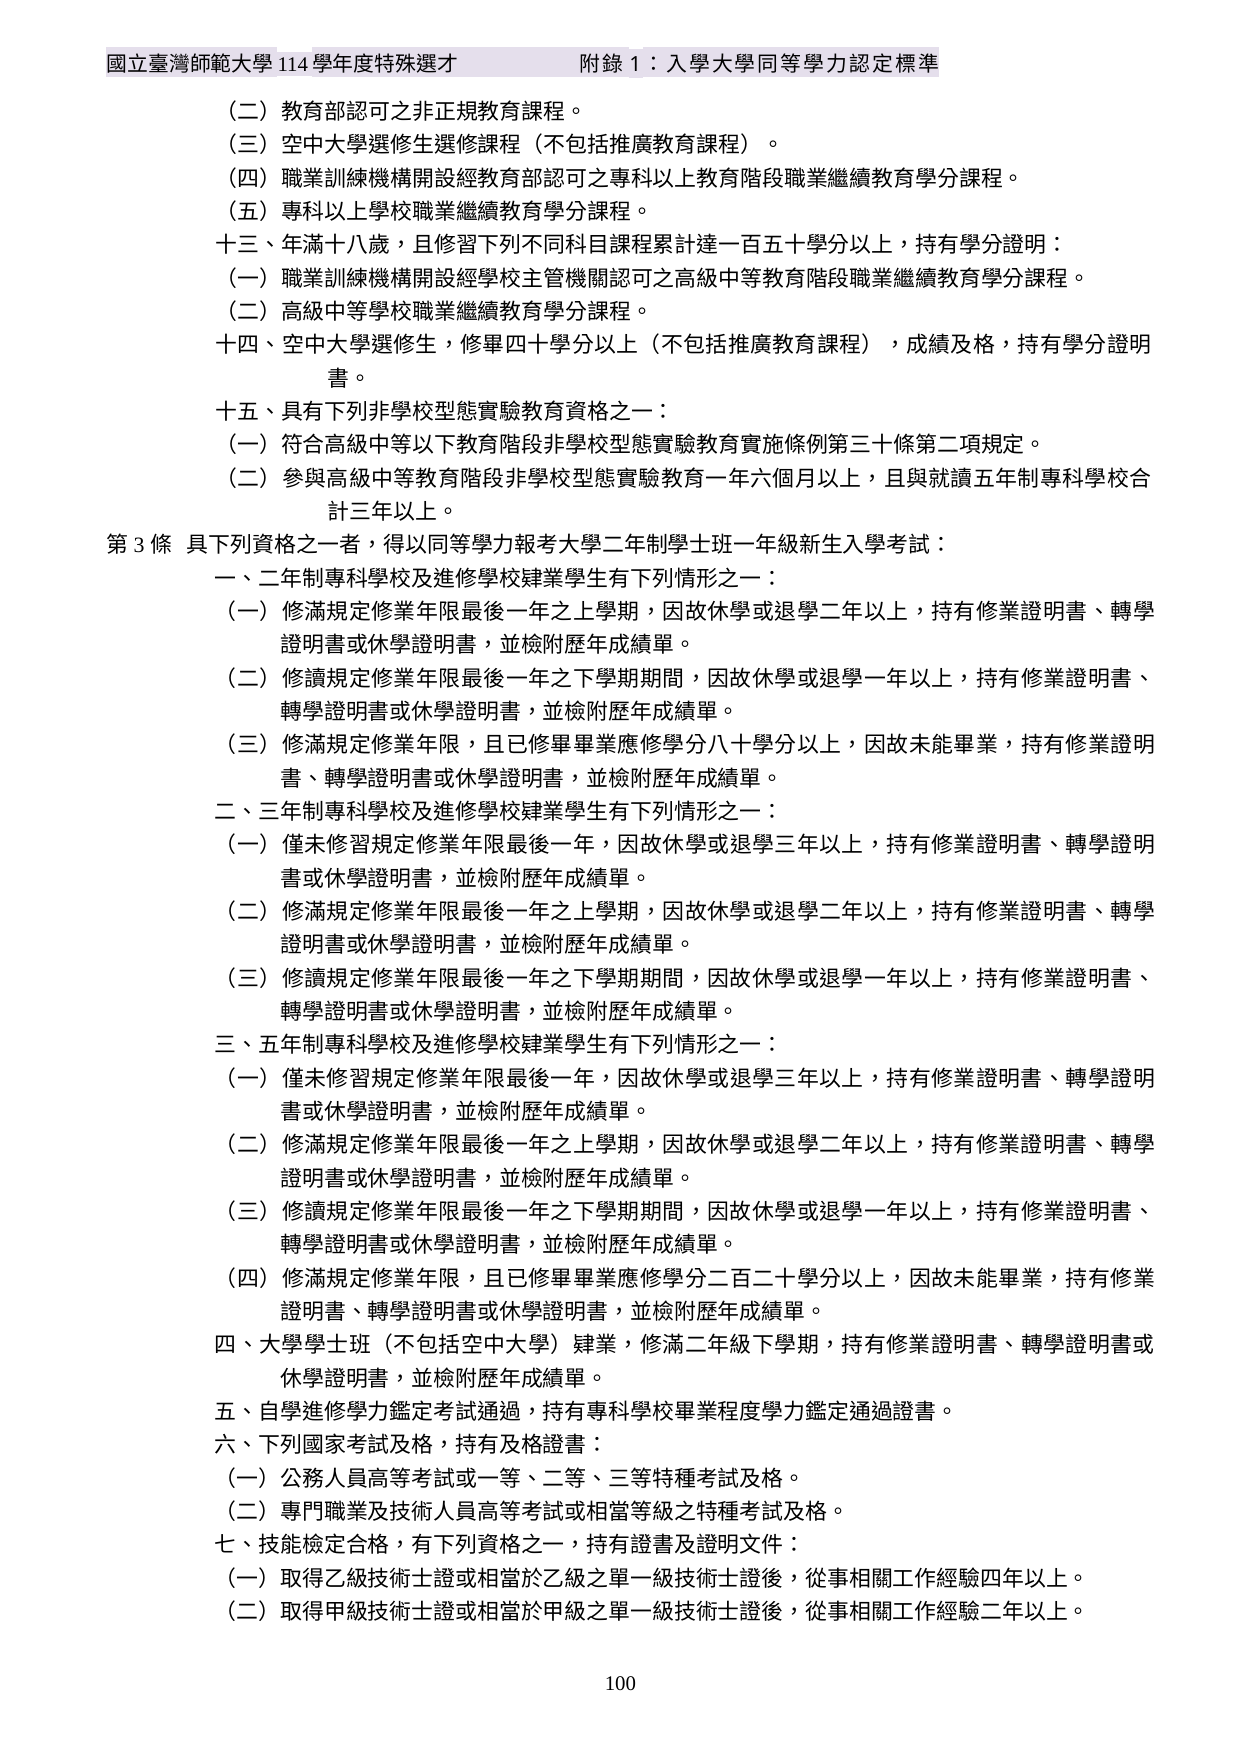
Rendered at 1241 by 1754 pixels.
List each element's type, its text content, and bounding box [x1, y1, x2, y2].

text 七、技能檢定合格，有下列資格之一，持有證書及證明文件： [214, 1526, 1154, 1559]
text 三、五年制專科學校及進修學校肄業學生有下列情形之一： [214, 1026, 1154, 1059]
text （二）修滿規定修業年限最後一年之上學期，因故休學或退學二年以上，持有修業證明書、轉學證明書或休學證明書，並檢附歷年成績單。 [214, 893, 1154, 959]
text （二）修讀規定修業年限最後一年之下學期期間，因故休學或退學一年以上，持有修業證明書、轉學證明書或休學證明書，並檢附歷年成績單。 [214, 659, 1154, 726]
text （二）取得甲級技術士證或相當於甲級之單一級技術士證後，從事相關工作經驗二年以上。 [214, 1593, 1154, 1626]
text 五、自學進修學力鑑定考試通過，持有專科學校畢業程度學力鑑定通過證書。 [214, 1393, 1154, 1426]
text （二）專門職業及技術人員高等考試或相當等級之特種考試及格。 [214, 1493, 1154, 1526]
text 十三、年滿十八歲，且修習下列不同科目課程累計達一百五十學分以上，持有學分證明： [215, 226, 1154, 259]
text （一）僅未修習規定修業年限最後一年，因故休學或退學三年以上，持有修業證明書、轉學證明書或休學證明書，並檢附歷年成績單。 [214, 1059, 1154, 1126]
text （一）僅未修習規定修業年限最後一年，因故休學或退學三年以上，持有修業證明書、轉學證明書或休學證明書，並檢附歷年成績單。 [214, 826, 1154, 893]
text （二）教育部認可之非正規教育課程。 [215, 93, 1154, 126]
text 二、三年制專科學校及進修學校肄業學生有下列情形之一： [214, 793, 1154, 826]
text 六、下列國家考試及格，持有及格證書： [214, 1426, 1154, 1459]
text （一）取得乙級技術士證或相當於乙級之單一級技術士證後，從事相關工作經驗四年以上。 [214, 1559, 1154, 1593]
text （三）修讀規定修業年限最後一年之下學期期間，因故休學或退學一年以上，持有修業證明書、轉學證明書或休學證明書，並檢附歷年成績單。 [214, 959, 1154, 1026]
text （五）專科以上學校職業繼續教育學分課程。 [215, 193, 1154, 226]
text （四）職業訓練機構開設經教育部認可之專科以上教育階段職業繼續教育學分課程。 [215, 159, 1154, 193]
text 十五、具有下列非學校型態實驗教育資格之一： [215, 393, 1154, 426]
text （一）公務人員高等考試或一等、二等、三等特種考試及格。 [214, 1459, 1154, 1493]
text （二）參與高級中等教育階段非學校型態實驗教育一年六個月以上，且與就讀五年制專科學校合計三年以上。 [215, 459, 1154, 526]
text （二）高級中等學校職業繼續教育學分課程。 [215, 293, 1154, 326]
text （一）符合高級中等以下教育階段非學校型態實驗教育實施條例第三十條第二項規定。 [215, 426, 1154, 459]
text 一、二年制專科學校及進修學校肄業學生有下列情形之一： [214, 559, 1154, 593]
text （三）修滿規定修業年限，且已修畢畢業應修學分八十學分以上，因故未能畢業，持有修業證明書、轉學證明書或休學證明書，並檢附歷年成績單。 [214, 726, 1154, 793]
text （四）修滿規定修業年限，且已修畢畢業應修學分二百二十學分以上，因故未能畢業，持有修業證明書、轉學證明書或休學證明書，並檢附歷年成績單。 [214, 1259, 1154, 1326]
text 四、大學學士班（不包括空中大學）肄業，修滿二年級下學期，持有修業證明書、轉學證明書或休學證明書，並檢附歷年成績單。 [214, 1326, 1154, 1393]
text （三）修讀規定修業年限最後一年之下學期期間，因故休學或退學一年以上，持有修業證明書、轉學證明書或休學證明書，並檢附歷年成績單。 [214, 1193, 1154, 1259]
text 十四、空中大學選修生，修畢四十學分以上（不包括推廣教育課程），成績及格，持有學分證明書。 [215, 326, 1154, 393]
text （一）修滿規定修業年限最後一年之上學期，因故休學或退學二年以上，持有修業證明書、轉學證明書或休學證明書，並檢附歷年成績單。 [214, 593, 1154, 659]
text （二）修滿規定修業年限最後一年之上學期，因故休學或退學二年以上，持有修業證明書、轉學證明書或休學證明書，並檢附歷年成績單。 [214, 1126, 1154, 1193]
text （三）空中大學選修生選修課程（不包括推廣教育課程）。 [215, 126, 1154, 159]
text （一）職業訓練機構開設經學校主管機關認可之高級中等教育階段職業繼續教育學分課程。 [215, 259, 1154, 293]
text 第 3 條 具下列資格之一者，得以同等學力報考大學二年制學士班一年級新生入學考試： [107, 526, 1154, 559]
